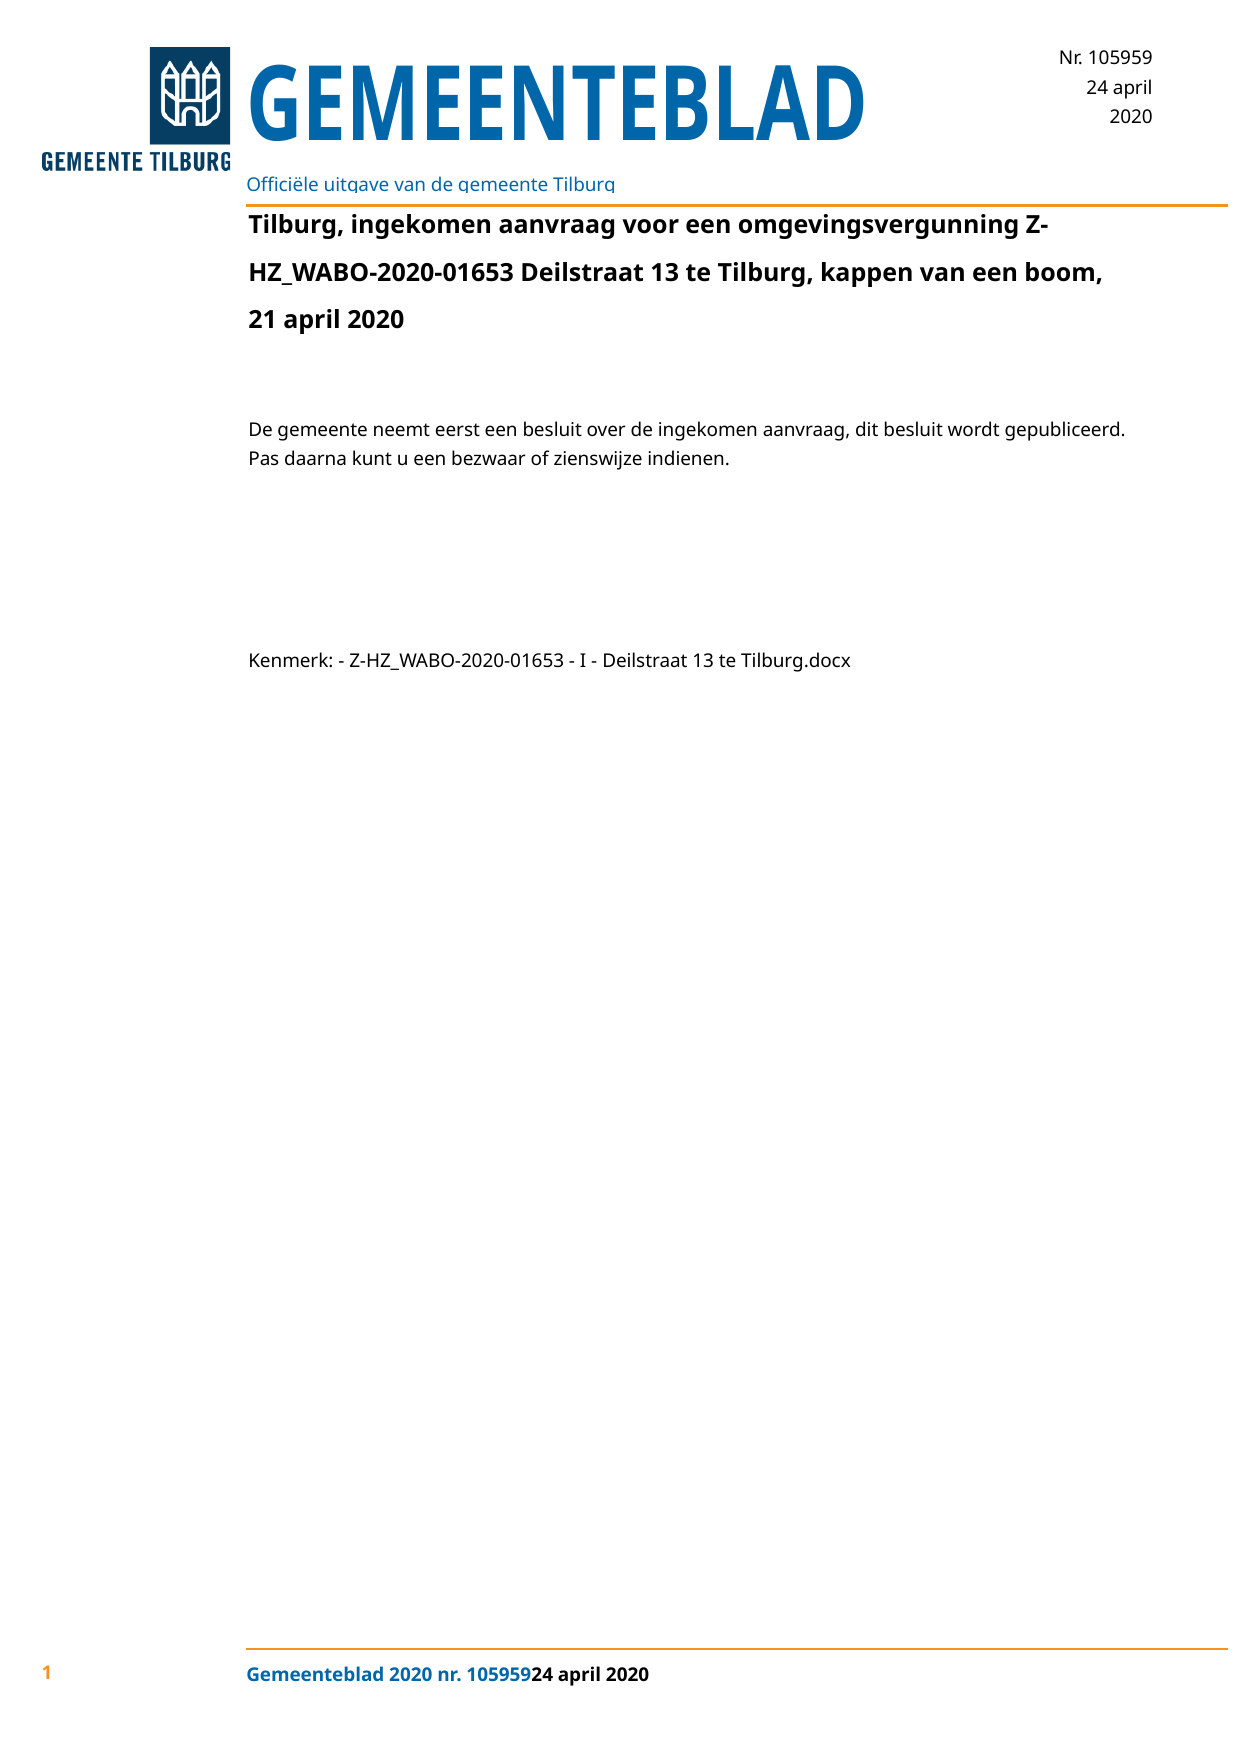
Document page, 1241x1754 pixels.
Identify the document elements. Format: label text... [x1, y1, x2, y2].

text Kenmerk: - Z-HZ_WABO-2020-01653 - I - Deilstraat 13 te Tilburg.docx [248, 647, 1152, 673]
text Tilburg, ingekomen aanvraag voor een omgevingsvergunning Z-HZ_WABO-2020-01653 Deilstraat 13 te Tilburg, kappen van een boom, 21 april 2020 [248, 207, 1152, 336]
picture [41, 47, 231, 172]
text De gemeente neemt eerst een besluit over de ingekomen aanvraag, dit besluit wordt gepubliceerd. Pas daarna kunt u een bezwaar of zienswijze indienen. [248, 416, 1152, 471]
